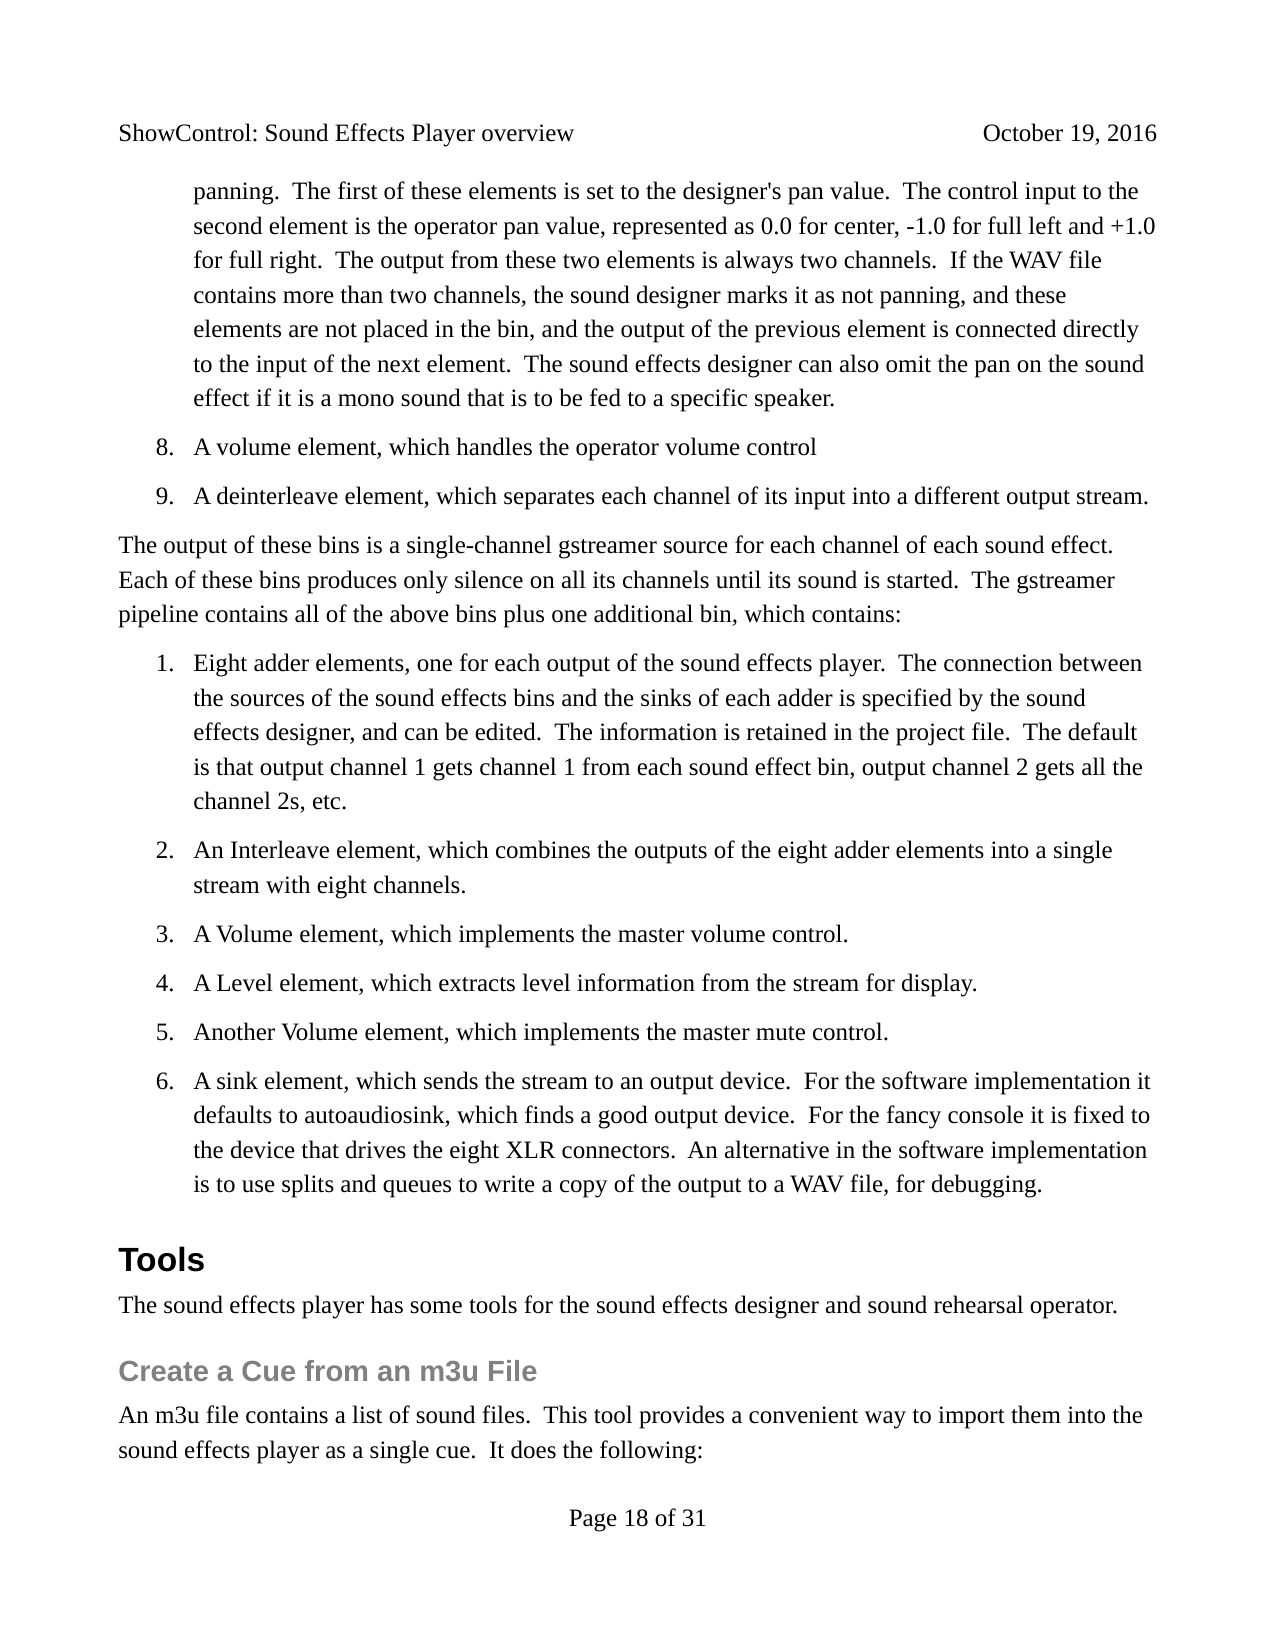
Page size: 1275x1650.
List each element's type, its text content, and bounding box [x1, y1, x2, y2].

list panning. The first of these elements is set to the designer's pan value. The control input to the second element is the operator pan value, represented as 0.0 for center, -1.0 for full left and +1.0 for full right. The output from these two elements is always two channels. If the WAV file contains more than two channels, the sound designer marks it as not panning, and these elements are not placed in the bin, and the output of the previous element is connected directly to the input of the next element. The sound effects designer can also omit the pan on the sound effect if it is a mono sound that is to be fed to a specific speaker. [156, 176, 1157, 412]
list A Volume element, which implements the master volume control. [156, 919, 1157, 948]
list A volume element, which handles the operator volume control [156, 432, 1157, 461]
list A sink element, which sends the stream to an output device. For the software implementation it defaults to autoaudiosink, which finds a good output device. For the fancy console it is fixed to the device that drives the eight XLR connectors. An alternative in the software implementation is to use splits and queues to write a copy of the output to a WAV file, for debugging. [156, 1066, 1157, 1198]
list A deinterleave element, which separates each channel of its input into a different output stream. [156, 481, 1157, 510]
text An m3u file contains a list of sound files. This tool provides a convenient way to import them into the sound effects player as a single cue. It does the following: [118, 1400, 1157, 1463]
subtitle Create a Cue from an m3u File [118, 1354, 1157, 1388]
list A Level element, which extracts level information from the stream for display. [156, 968, 1157, 997]
subtitle Tools [118, 1239, 1157, 1278]
list Eight adder elements, one for each output of the sound effects player. The connection between the sources of the sound effects bins and the sinks of each adder is specified by the sound effects designer, and can be edited. The information is retained in the project file. The default is that output channel 1 gets channel 1 from each sound effect bin, output channel 2 gets all the channel 2s, etc. [156, 648, 1157, 815]
list Another Volume element, which implements the master mute control. [156, 1017, 1157, 1046]
text The output of these bins is a single-channel gstreamer source for each channel of each sound effect. Each of these bins produces only silence on all its channels until its sound is started. The gstreamer pipeline contains all of the above bins plus one additional bin, which contains: [118, 530, 1157, 628]
list An Interleave element, which combines the outputs of the eight adder elements into a single stream with eight channels. [156, 835, 1157, 899]
text The sound effects player has some tools for the sound effects designer and sound rehearsal operator. [118, 1291, 1157, 1319]
